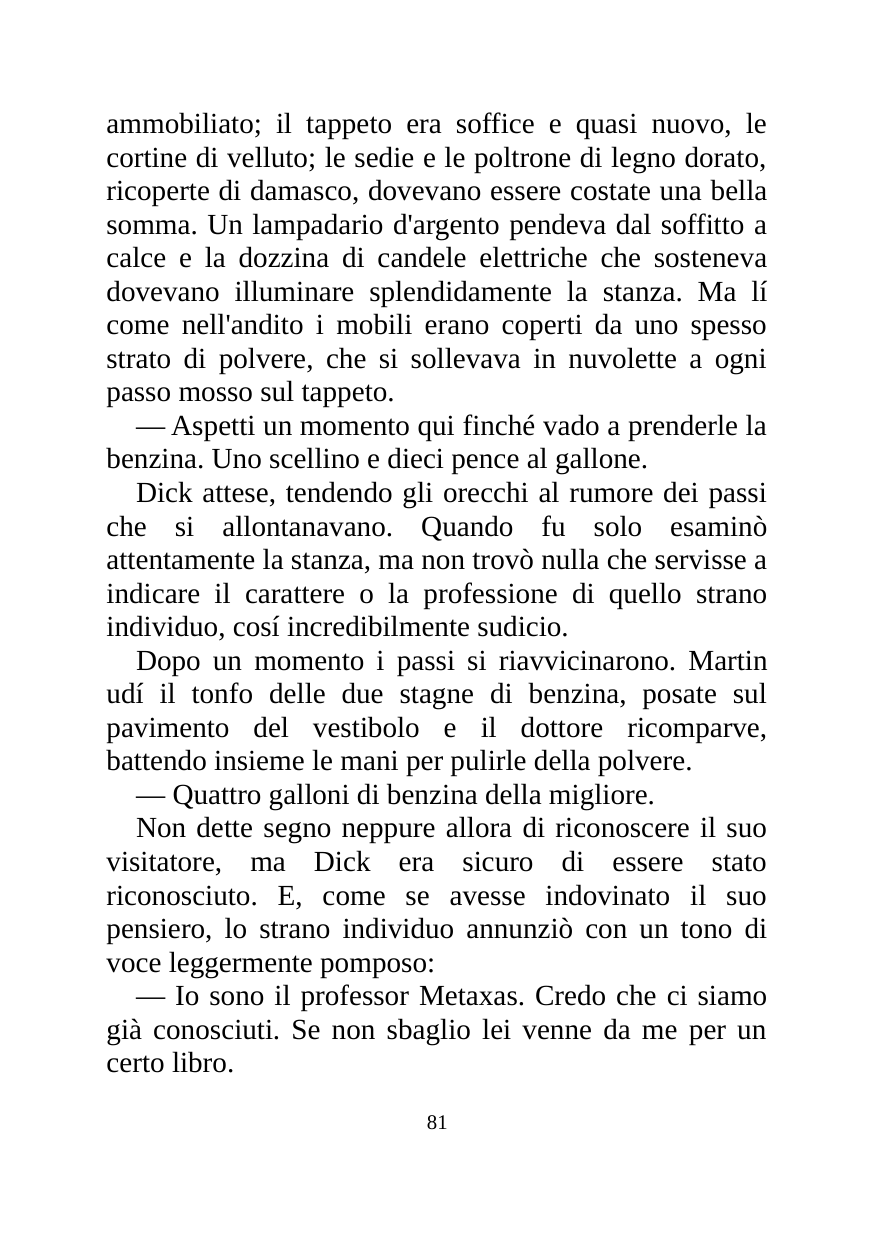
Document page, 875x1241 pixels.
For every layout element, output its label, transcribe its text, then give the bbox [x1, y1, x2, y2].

text — Aspetti un momento qui finché vado a prenderle la benzina. Uno scellino e dieci pence al gallone. [106, 408, 768, 475]
text — Quattro galloni di benzina della migliore. [106, 777, 768, 811]
text Dick attese, tendendo gli orecchi al rumore dei passi che si allontanavano. Quando fu solo esaminò attentamente la stanza, ma non trovò nulla che servisse a indicare il carattere o la professione di quello strano individuo, cosí incredibilmente sudicio. [106, 475, 768, 643]
text — Io sono il professor Metaxas. Credo che ci siamo già conosciuti. Se non sbaglio lei venne da me per un certo libro. [106, 978, 768, 1079]
text Non dette segno neppure allora di riconoscere il suo visitatore, ma Dick era sicuro di essere stato riconosciuto. E, come se avesse indovinato il suo pensiero, lo strano individuo annunziò con un tono di voce leggermente pomposo: [106, 811, 768, 978]
text Dopo un momento i passi si riavvicinarono. Martin udí il tonfo delle due stagne di benzina, posate sul pavimento del vestibolo e il dottore ricomparve, battendo insieme le mani per pulirle della polvere. [106, 643, 768, 777]
text ammobiliato; il tappeto era soffice e quasi nuovo, le cortine di velluto; le sedie e le poltrone di legno dorato, ricoperte di damasco, dovevano essere costate una bella somma. Un lampadario d'argento pendeva dal soffitto a calce e la dozzina di candele elettriche che sosteneva dovevano illuminare splendidamente la stanza. Ma lí come nell'andito i mobili erano coperti da uno spesso strato di polvere, che si sollevava in nuvolette a ogni passo mosso sul tappeto. [106, 106, 768, 408]
